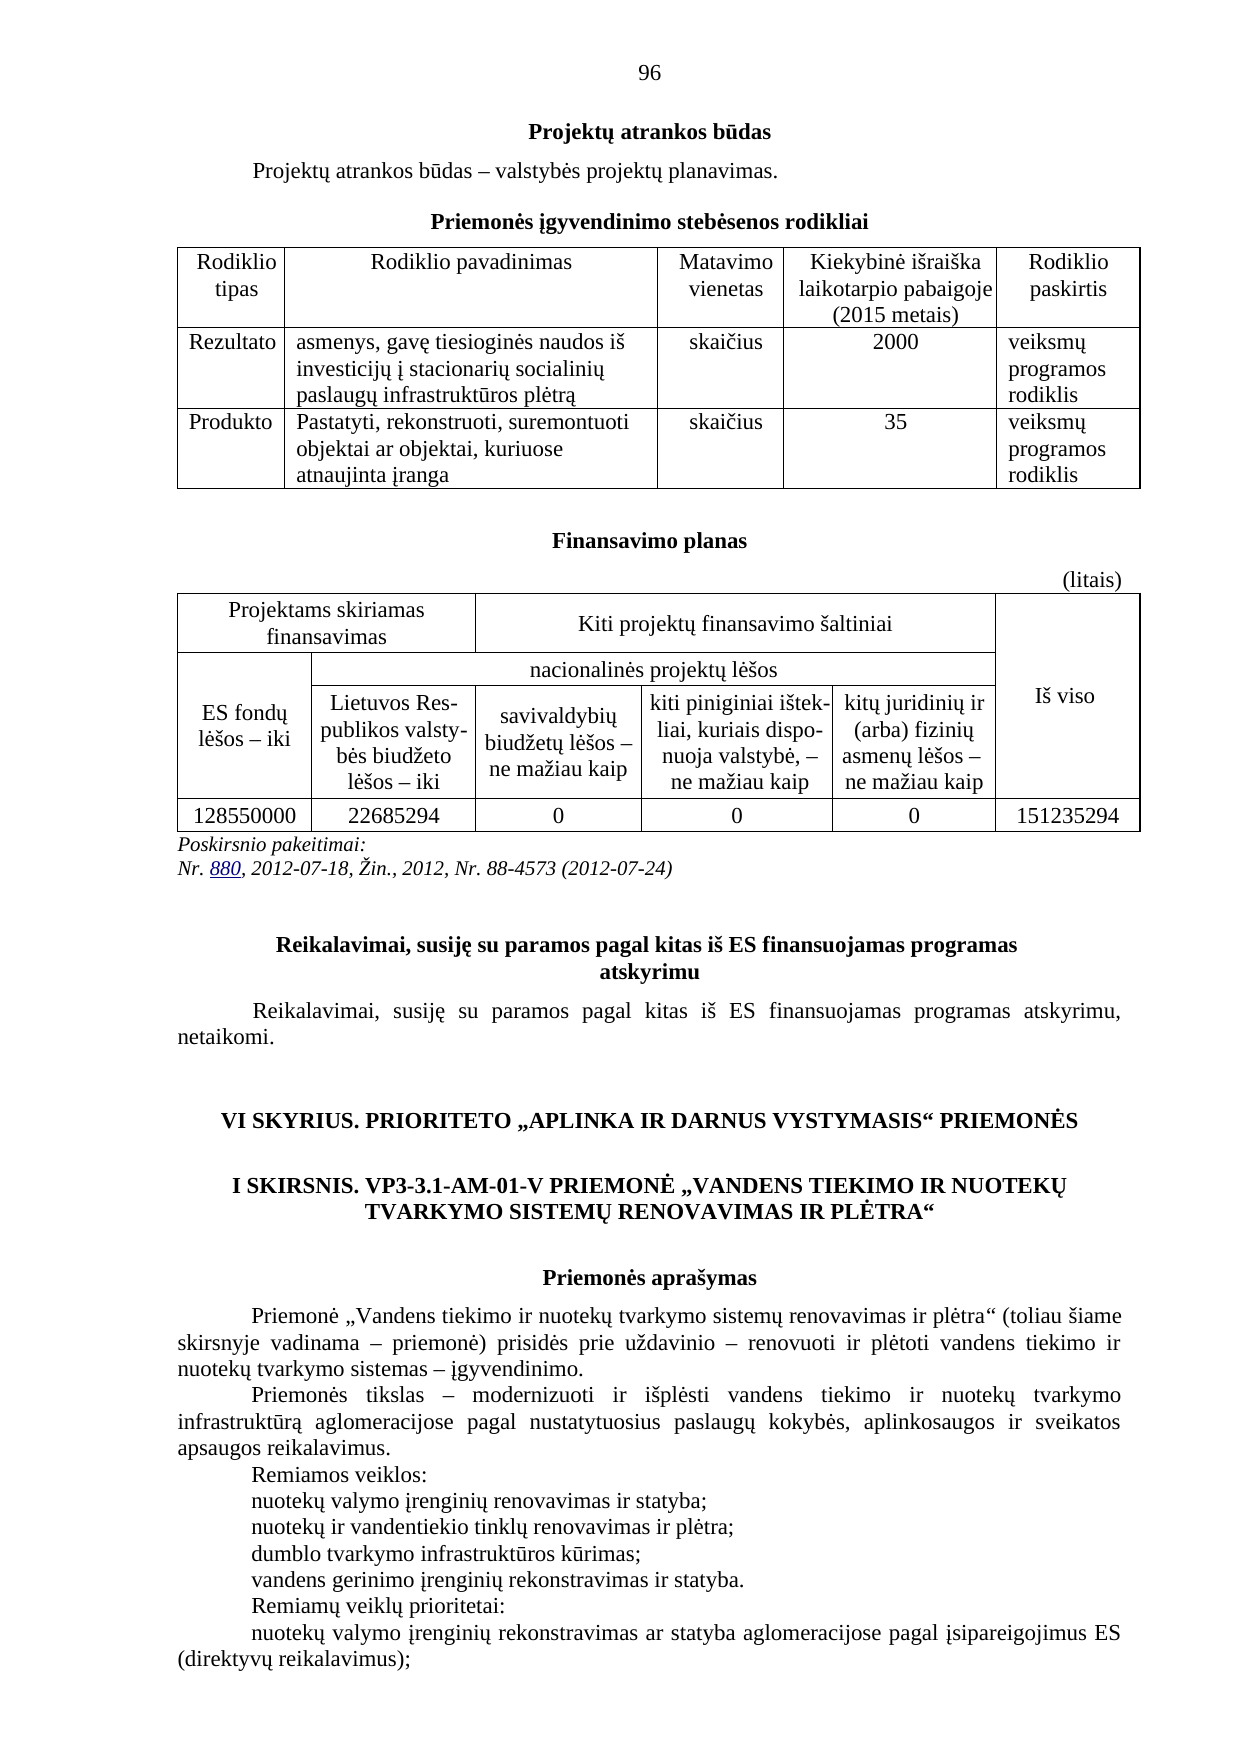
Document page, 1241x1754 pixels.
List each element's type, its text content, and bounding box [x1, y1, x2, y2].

table_cell ES fondų lėšos – iki [178, 653, 311, 798]
table_cell kiti piniginiai ištek­liai, kuriais dispo­nuoja valstybė, – ne mažiau kaip [642, 686, 832, 798]
table_cell 22685294 [312, 799, 475, 831]
subtitle I SKIRSNIS. VP3-3.1-AM-01-V PRIEMONĖ „VANDENS TIEKIMO IR NUOTEKŲ TVARKYMO SISTEMŲ RENOVAVIMAS IR PLĖTRA“ [177, 1172, 1122, 1225]
text Poskirsnio pakeitimai: [177, 832, 1122, 856]
text nuotekų ir vandentiekio tinklų renovavimas ir plėtra; [177, 1513, 1122, 1540]
table_cell 151235294 [996, 799, 1139, 831]
table_header Rodiklio pavadinimas [285, 248, 657, 327]
text Finansavimo planas [177, 527, 1122, 554]
text Projektų atrankos būdas – valstybės projektų planavimas. [177, 157, 1122, 183]
table_cell 128550000 [178, 799, 311, 831]
table_header Matavimo vienetas [658, 248, 783, 327]
text Reikalavimai, susiję su paramos pagal kitas iš ES finansuojamas programas atskyrimu [177, 931, 1122, 984]
table_cell 0 [642, 799, 832, 831]
text Priemonė „Vandens tiekimo ir nuotekų tvarkymo sistemų renovavimas ir plėtra“ (toliau šiame skirsnyje vadinama – priemonė) prisidės prie uždavinio – renovuoti ir plėtoti vandens tiekimo ir nuotekų tvarkymo sistemas – įgyvendinimo. [177, 1302, 1122, 1382]
text Priemonės aprašymas [177, 1264, 1122, 1290]
table_header Projektams skiriamas finansavimas [178, 594, 475, 652]
text Priemonės įgyvendinimo stebėsenos rodikliai [177, 208, 1122, 235]
text Remiamų veiklų prioritetai: [177, 1592, 1122, 1619]
table_cell 35 [784, 409, 996, 487]
text Projektų atrankos būdas [177, 118, 1122, 144]
table_cell nacionalinės projektų lėšos [312, 653, 995, 685]
table_cell 0 [833, 799, 995, 831]
table_cell kitų juridinių ir (arba) fizinių asmenų lėšos – ne mažiau kaip [833, 686, 995, 798]
table_cell skaičius [658, 328, 783, 407]
text Nr. 880, 2012-07-18, Žin., 2012, Nr. 88-4573 (2012-07-24) [177, 856, 1122, 880]
table_cell skaičius [658, 409, 783, 487]
table_cell 0 [476, 799, 641, 831]
table_header Kiekybinė išraiška laikotarpio pabaigoje (2015 metais) [784, 248, 996, 327]
table_header Kiti projektų finansavimo šaltiniai [476, 594, 995, 652]
table_cell asmenys, gavę tiesioginės naudos iš investicijų į stacionarių socialinių paslaugų infrastruktūros plėtrą [285, 328, 657, 407]
text nuotekų valymo įrenginių renovavimas ir statyba; [177, 1487, 1122, 1513]
table_cell veiksmų programos rodiklis [997, 409, 1139, 487]
table_cell savivaldybių biudžetų lėšos – ne mažiau kaip [476, 686, 641, 798]
table_cell veiksmų programos rodiklis [997, 328, 1139, 407]
table_header Iš viso [996, 594, 1139, 798]
table_cell Produkto [178, 409, 284, 487]
table_cell Rezultato [178, 328, 284, 407]
table_cell 2000 [784, 328, 996, 407]
table_cell Lietuvos Res­publikos valsty­bės biudžeto lėšos – iki [312, 686, 475, 798]
text (litais) [177, 566, 1122, 593]
table_header Rodiklio tipas [178, 248, 284, 327]
table_header Rodiklio paskirtis [997, 248, 1139, 327]
text vandens gerinimo įrenginių rekonstravimas ir statyba. [177, 1566, 1122, 1592]
text Reikalavimai, susiję su paramos pagal kitas iš ES finansuojamas programas atskyrimu, netaikomi. [177, 997, 1122, 1049]
table_cell Pastatyti, rekonstruoti, suremontuoti objektai ar objektai, kuriuose atnaujinta įranga [285, 409, 657, 487]
text Remiamos veiklos: [177, 1461, 1122, 1487]
subtitle vi SKYRIUS. PRIORITETO „APLINKA IR DARNUS VYSTYMASIS“ PRIEMONĖS [177, 1107, 1122, 1133]
text dumblo tvarkymo infrastruktūros kūrimas; [177, 1540, 1122, 1566]
text Priemonės tikslas – modernizuoti ir išplėsti vandens tiekimo ir nuotekų tvarkymo infrastruktūrą aglomeracijose pagal nustatytuosius paslaugų kokybės, aplinkosaugos ir sveikatos apsaugos reikalavimus. [177, 1382, 1122, 1461]
text nuotekų valymo įrenginių rekonstravimas ar statyba aglomeracijose pagal įsipareigojimus ES (direktyvų reikalavimus); [177, 1619, 1122, 1671]
